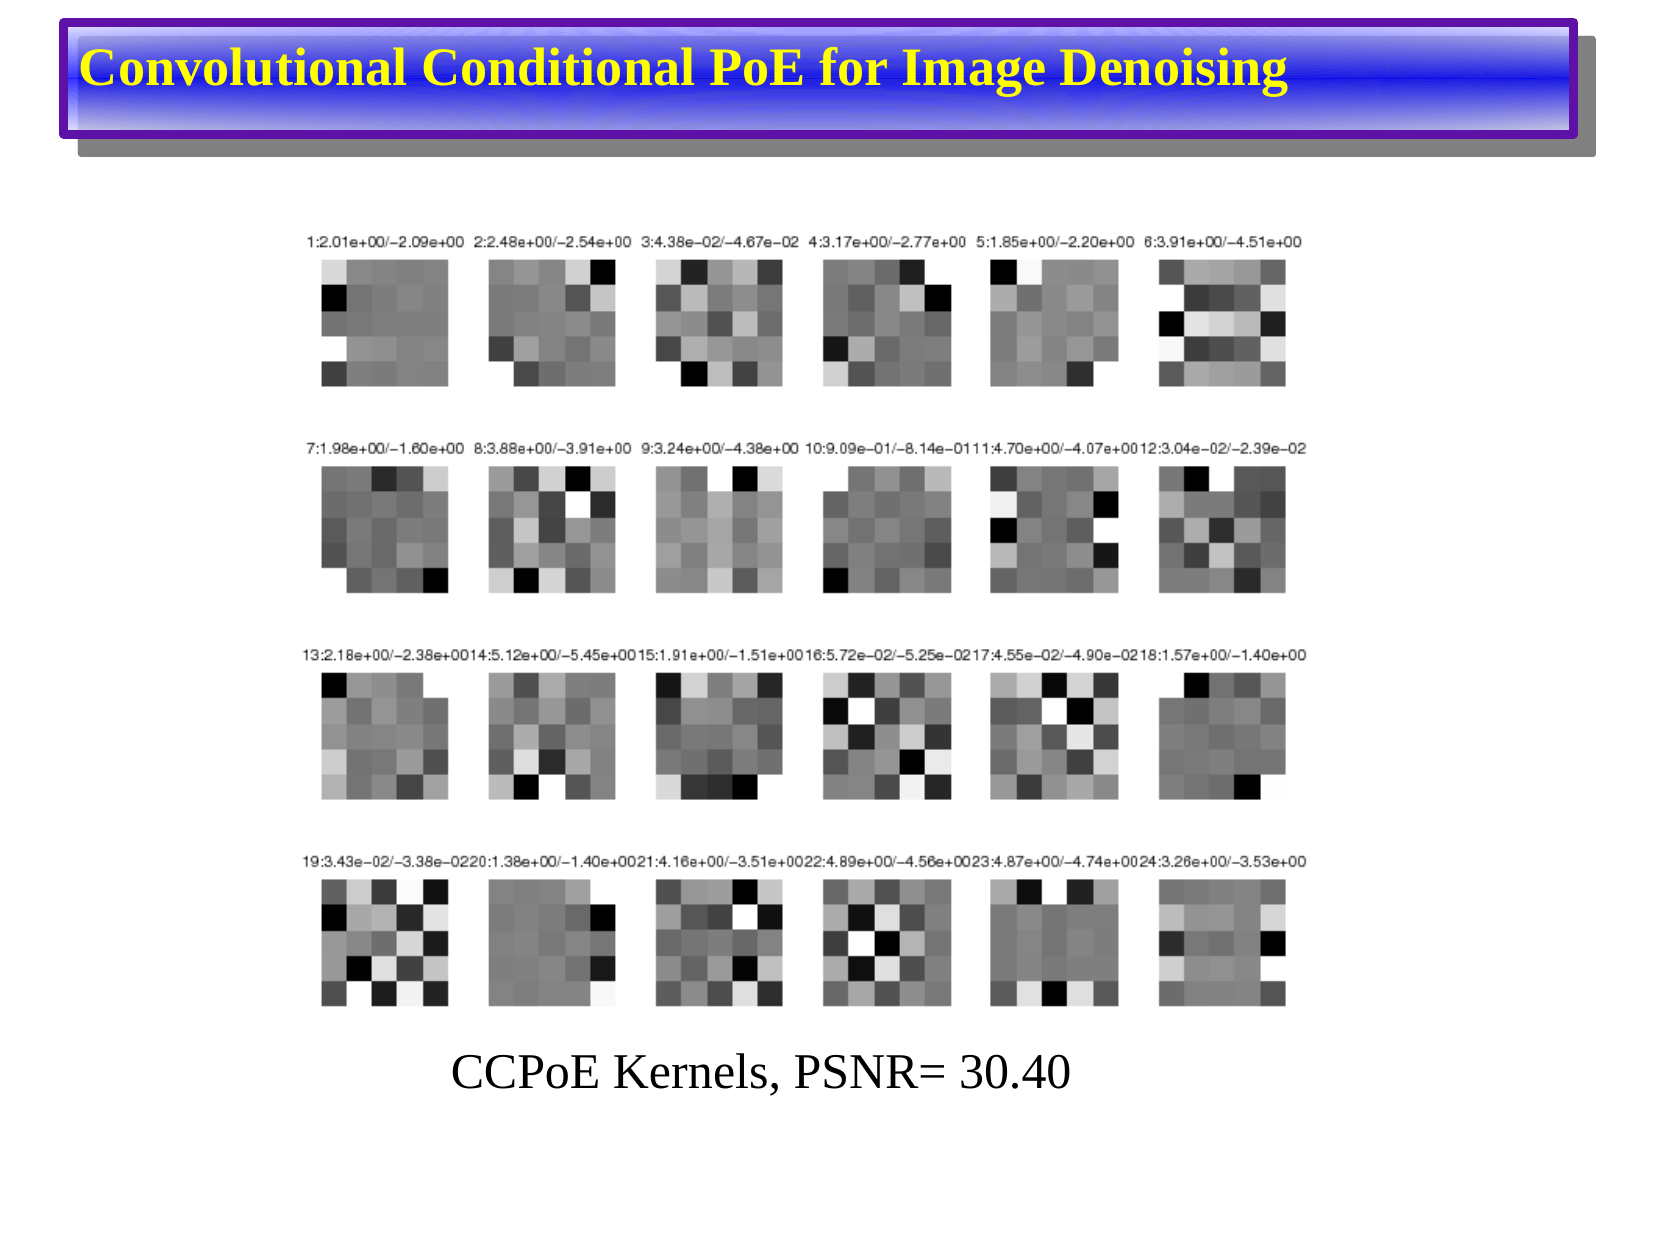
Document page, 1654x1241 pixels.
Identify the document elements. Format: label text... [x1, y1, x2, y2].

text_box Convolutional Conditional PoE for Image Denoising [63, 22, 1574, 135]
text_box CCPoE Kernels, PSNR= 30.40 [450, 1044, 1071, 1114]
picture [300, 224, 1314, 1008]
